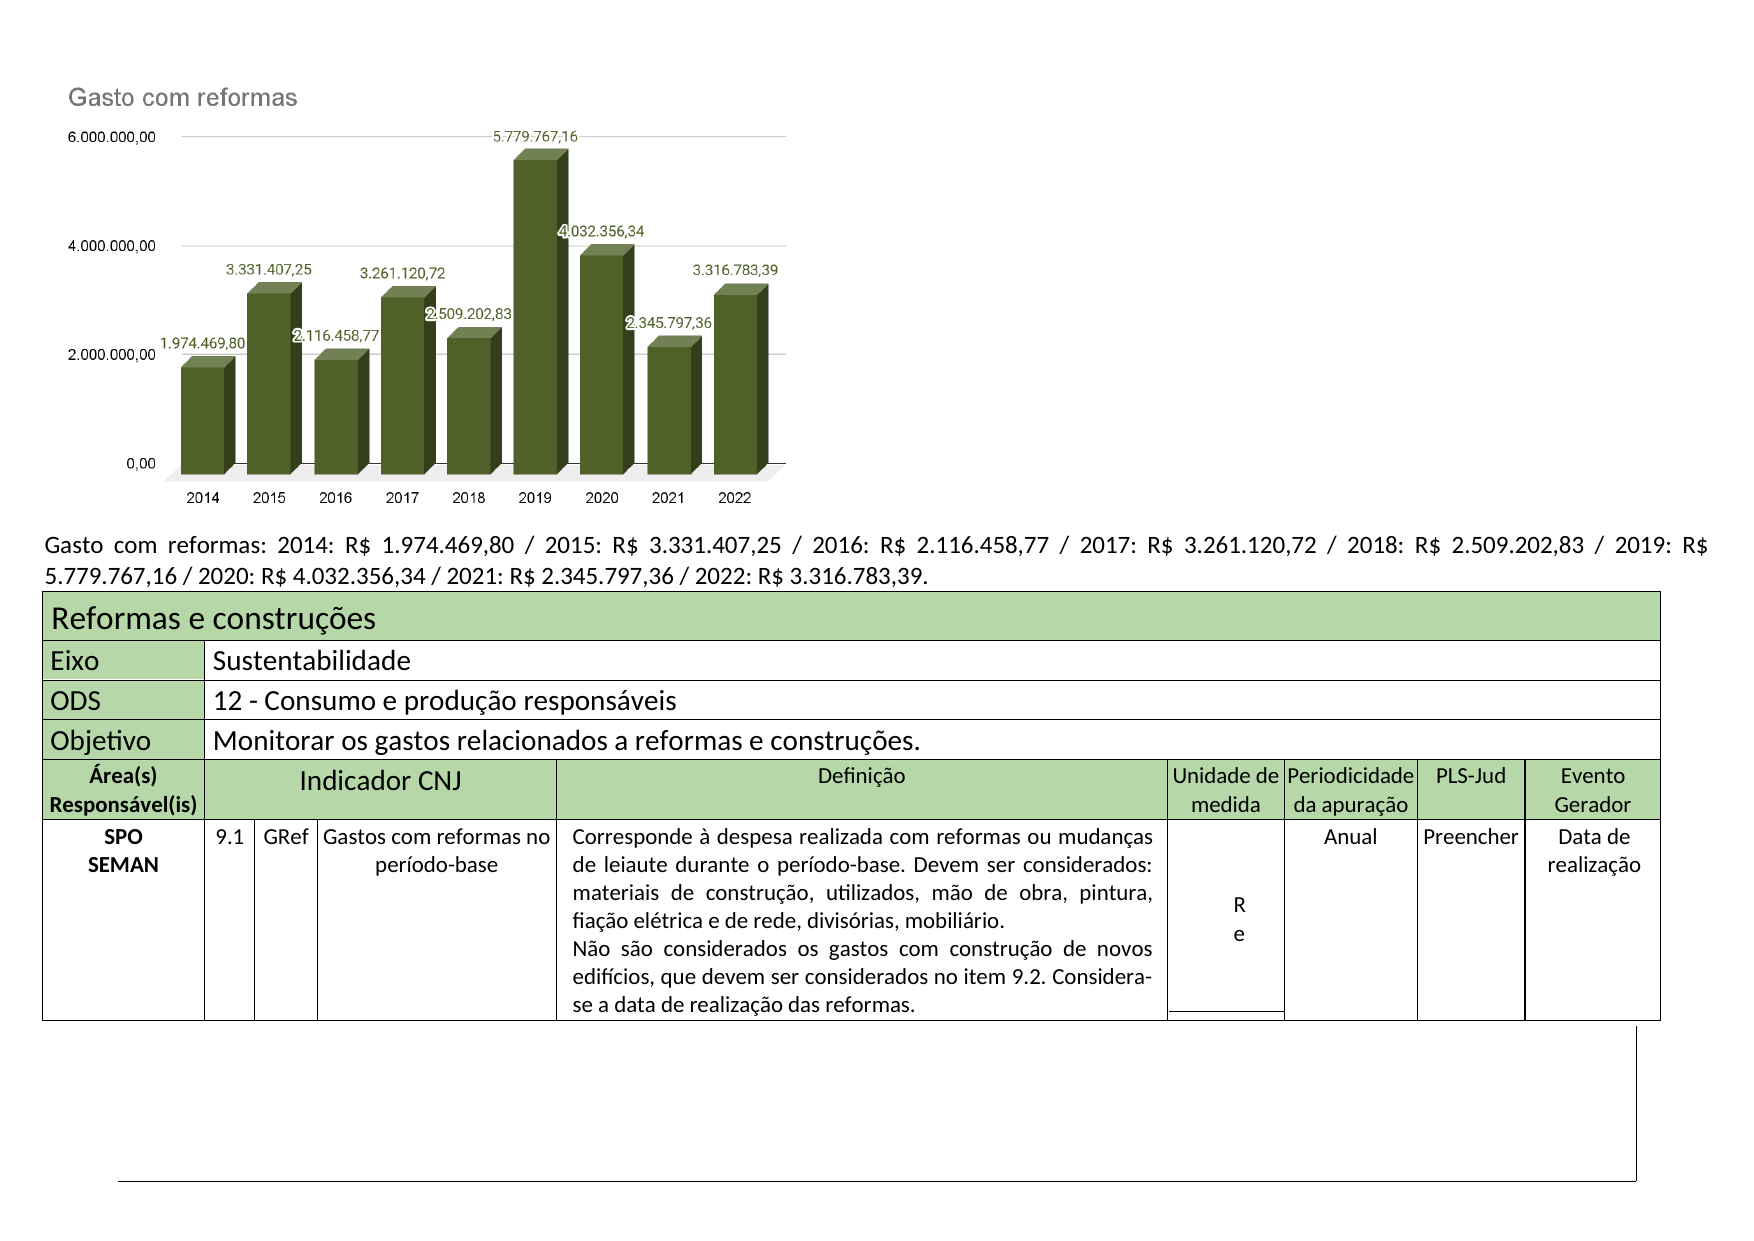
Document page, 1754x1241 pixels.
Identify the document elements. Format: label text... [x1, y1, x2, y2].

table_cell Sustentabilidade [205, 641, 1660, 679]
text Gasto com reformas: 2014: R$ 1.974.469,80 / 2015: R$ 3.331.407,25 / 2016: R$ 2.116.458,77 / 2017: R$ 3.261.120,72 / 2018: R$ 2.509.202,83 / 2019: R$ 5.779.767,16 / 2020: R$ 4.032.356,34 / 2021: R$ 2.345.797,36 / 2022: R$ 3.316.783,39. [44, 529, 1712, 591]
table_cell Eixo [43, 641, 204, 679]
table_cell ODS [43, 681, 204, 719]
table_cell Objetivo [43, 720, 204, 759]
table_cell Preencher [1418, 820, 1524, 1019]
table_cell GRef [255, 820, 317, 1019]
table_header Reformas e construções [43, 592, 1660, 640]
table_cell Gastos com reformas no período-base [318, 820, 556, 1019]
table_cell Data de realização [1526, 820, 1660, 1019]
table_cell Área(s) Responsável(is) [43, 760, 204, 819]
table_cell Evento Gerador [1526, 760, 1660, 819]
table_cell Anual [1285, 820, 1417, 1019]
table_cell 9.1 [205, 820, 254, 1019]
table_cell Corresponde à despesa realizada com reformas ou mudanças de leiaute durante o período-base. Devem ser considerados: materiais de construção, utilizados, mão de obra, pintura, fiação elétrica e de rede, divisórias, mobiliário. Não são considerados os gastos com construção de novos edifícios, que devem ser considerados no item 9.2. Considera-se a data de realização das reformas. [557, 820, 1167, 1019]
table_cell Re [1168, 820, 1284, 1019]
table_cell PLS-Jud [1418, 760, 1524, 819]
table_cell SPO SEMAN [43, 820, 204, 1019]
table_cell Indicador CNJ [205, 760, 556, 819]
table_cell Monitorar os gastos relacionados a reformas e construções. [205, 720, 1660, 759]
table_cell Unidade de medida [1168, 760, 1284, 819]
table_cell 12 - Consumo e produção responsáveis [205, 681, 1660, 719]
table_cell Periodicidade da apuração [1285, 760, 1417, 819]
table_cell Definição [557, 760, 1167, 819]
